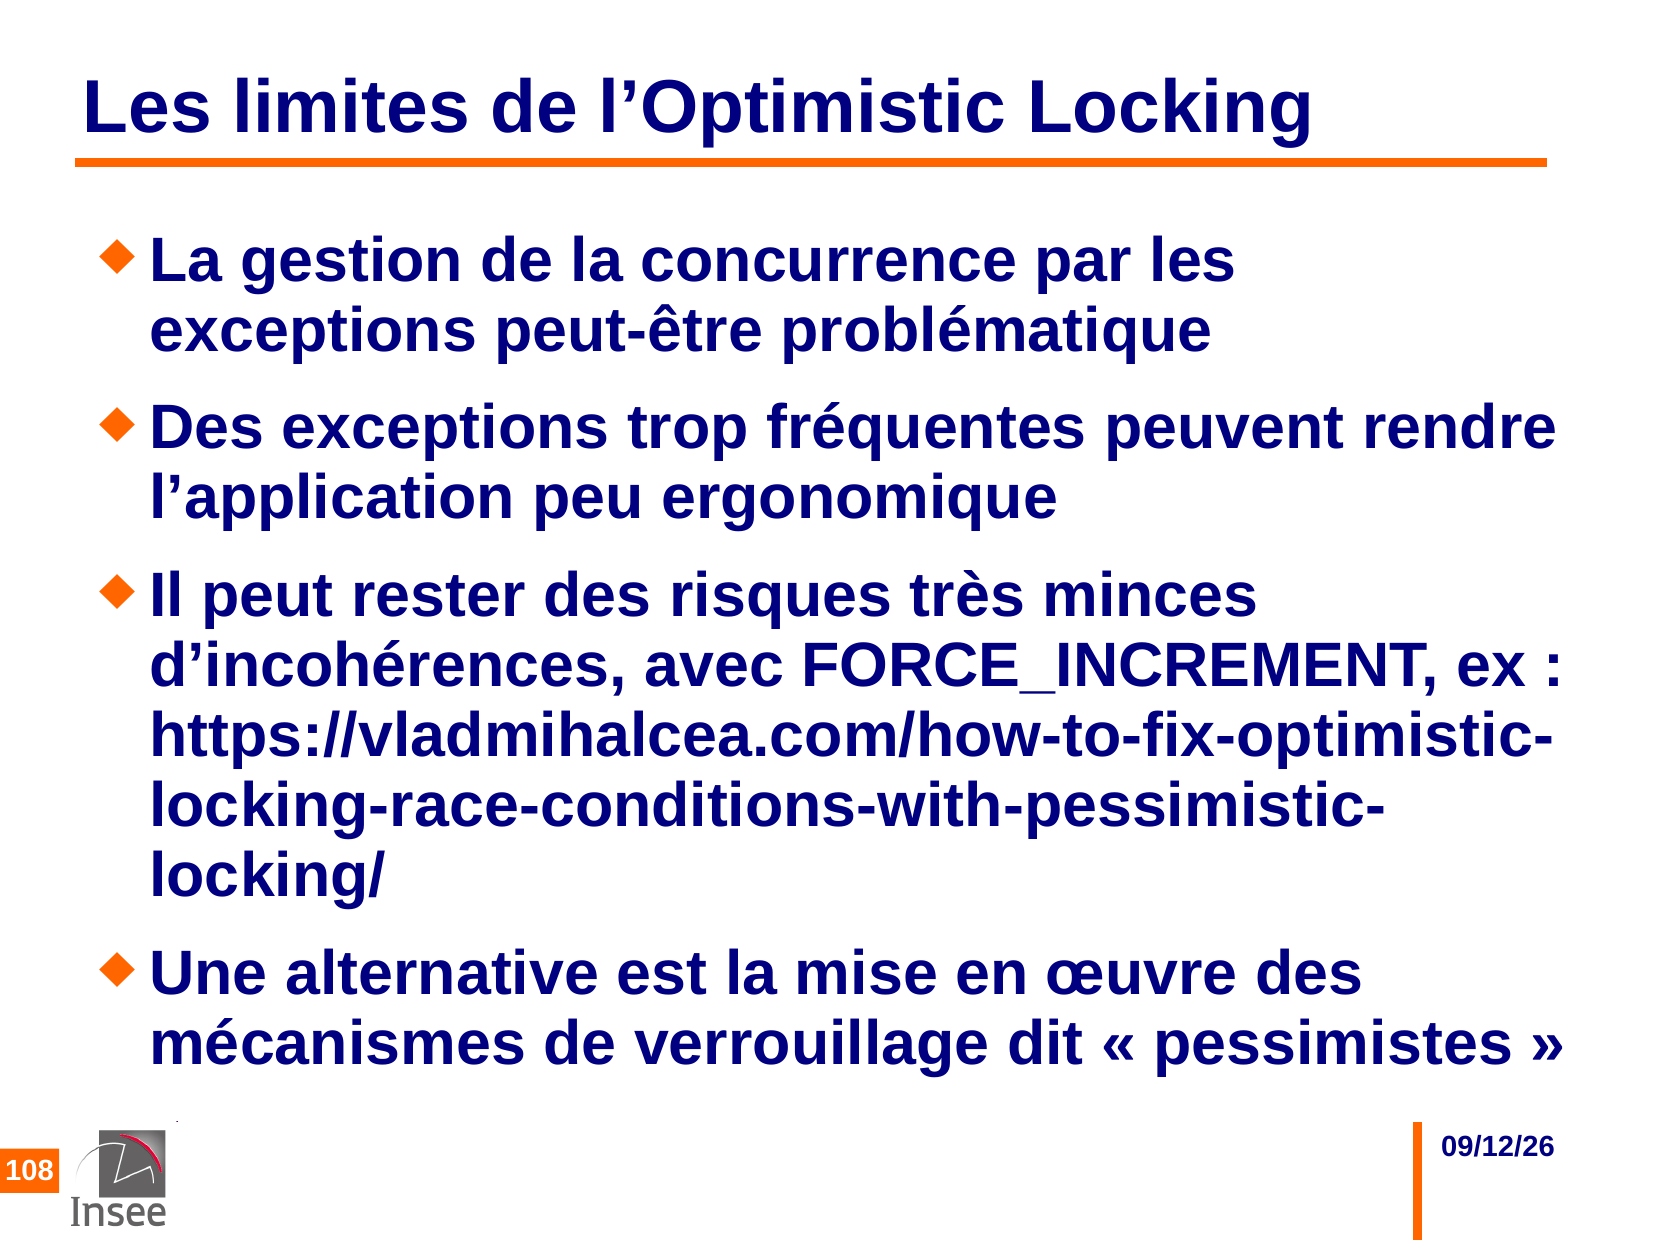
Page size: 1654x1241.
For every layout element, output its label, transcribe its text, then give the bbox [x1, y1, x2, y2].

picture [62, 1121, 178, 1241]
title Les limites de l’Optimistic Locking [82, 49, 1619, 163]
list La gestion de la concurrence par les exceptions peut-être problématique Des exceptions trop fréquentes peuvent rendre l’application peu ergonomique Il peut rester des risques très minces d’incohérences, avec FORCE_INCREMENT, ex : https://vladmihalcea.com/how-to-fix-optimistic-locking-race-conditions-with-pessimistic-locking/ Une alternative est la mise en œuvre des mécanismes de verrouillage dit « pessimistes » [82, 224, 1571, 1111]
